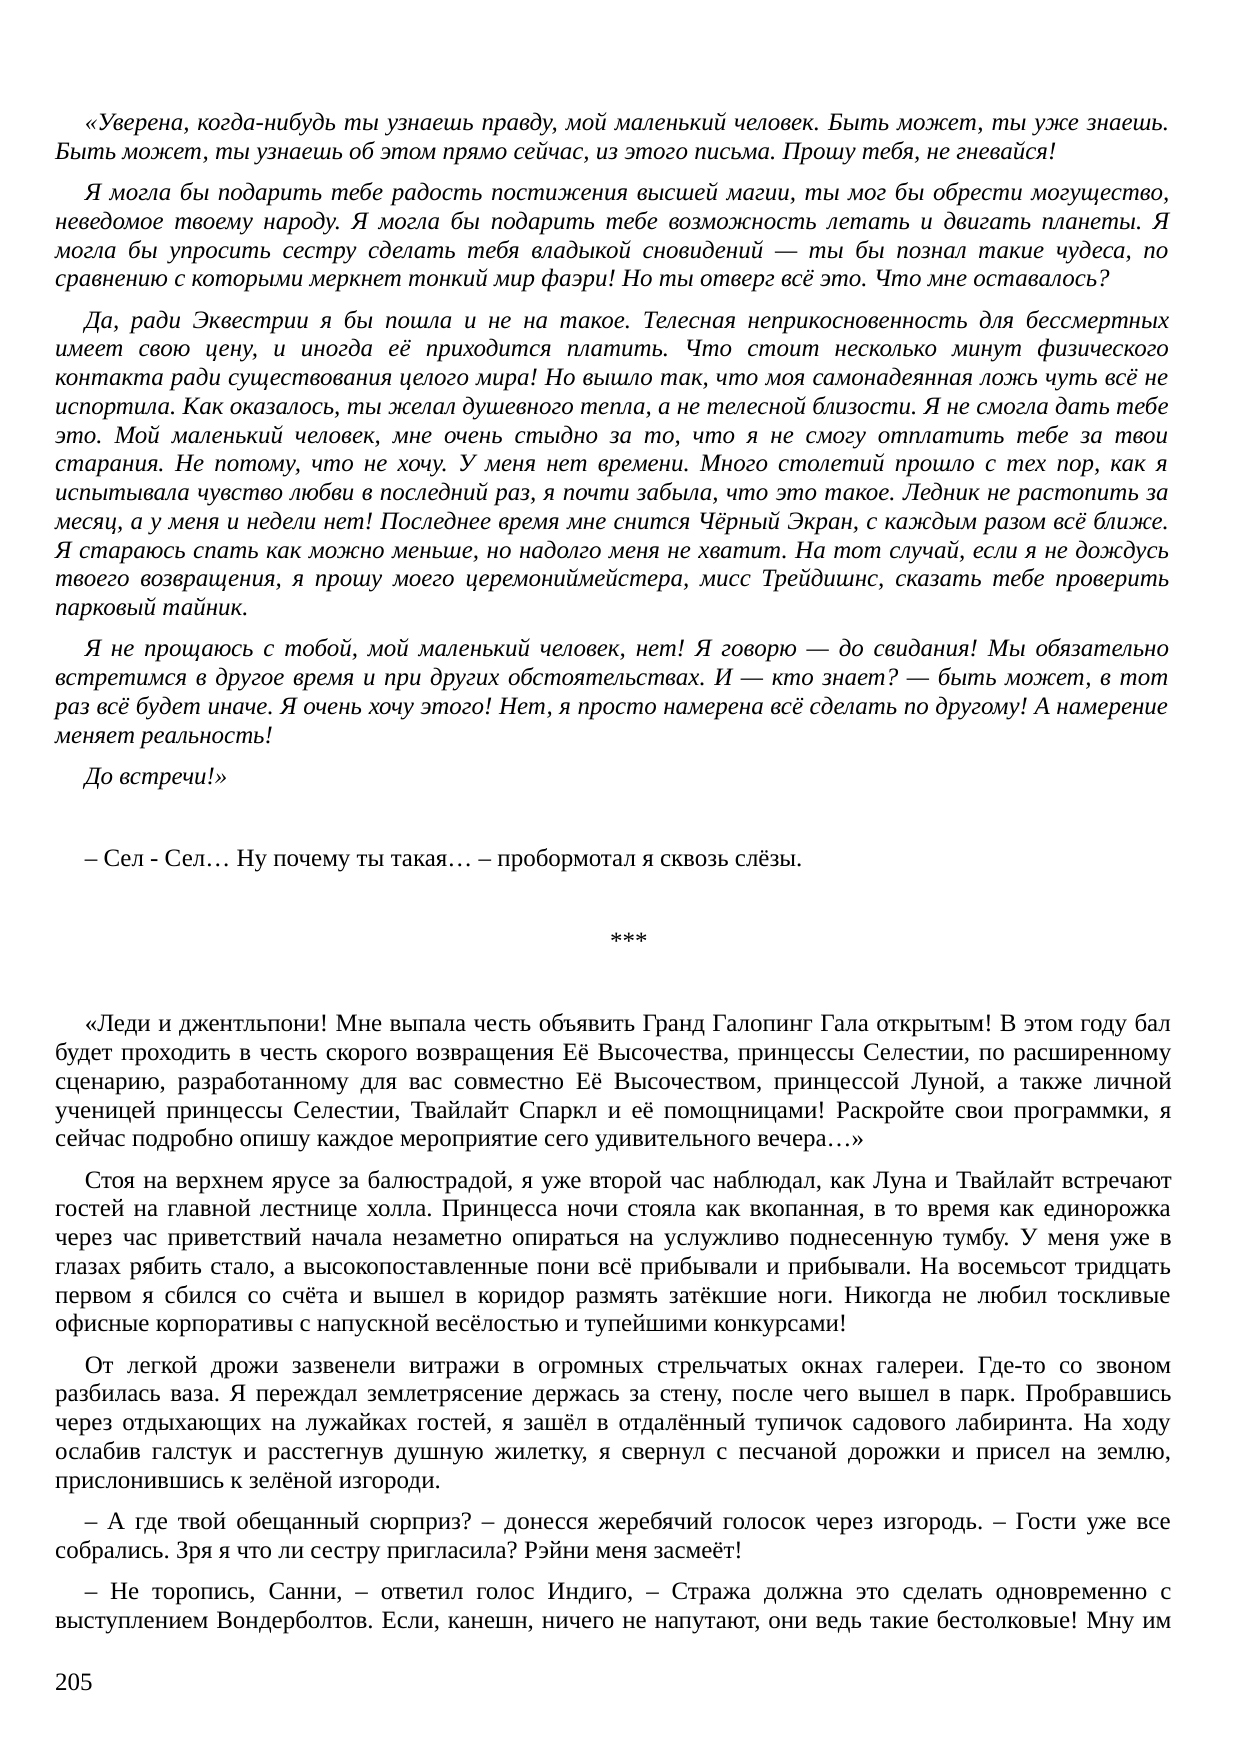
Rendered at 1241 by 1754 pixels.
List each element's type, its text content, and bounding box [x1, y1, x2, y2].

text – Сел - Сел… Ну почему ты такая… – пробормотал я сквозь слёзы. [55, 843, 1173, 872]
text До встречи!» [55, 761, 1173, 790]
text Я могла бы подарить тебе радость постижения высшей магии, ты мог бы обрести могущество, неведомое твоему народу. Я могла бы подарить тебе возможность летать и двигать планеты. Я могла бы упросить сестру сделать тебя владыкой сновидений — ты бы познал такие чудеса, по сравнению с которыми меркнет тонкий мир фаэри! Но ты отверг всё это. Что мне оставалось? [55, 177, 1173, 292]
text – Не торопись, Санни, – ответил голос Индиго, – Стража должна это сделать одновременно с выступлением Вондерболтов. Если, канешн, ничего не напутают, они ведь такие бестолковые! Мну им [55, 1576, 1173, 1633]
text Стоя на верхнем ярусе за балюстрадой, я уже второй час наблюдал, как Луна и Твайлайт встречают гостей на главной лестнице холла. Принцесса ночи стояла как вкопанная, в то время как единорожка через час приветствий начала незаметно опираться на услужливо поднесенную тумбу. У меня уже в глазах рябить стало, а высокопоставленные пони всё прибывали и прибывали. На восемьсот тридцать первом я сбился со счёта и вышел в коридор размять затёкшие ноги. Никогда не любил тоскливые офисные корпоративы с напускной весёлостью и тупейшими конкурсами! [55, 1165, 1173, 1337]
text – А где твой обещанный сюрприз? – донесся жеребячий голосок через изгородь. – Гости уже все собрались. Зря я что ли сестру пригласила? Рэйни меня засмеёт! [55, 1506, 1173, 1563]
text Я не прощаюсь с тобой, мой маленький человек, нет! Я говорю — до свидания! Мы обязательно встретимся в другое время и при других обстоятельствах. И — кто знает? — быть может, в тот раз всё будет иначе. Я очень хочу этого! Нет, я просто намерена всё сделать по другому! А намерение меняет реальность! [55, 633, 1173, 748]
text «Уверена, когда-нибудь ты узнаешь правду, мой маленький человек. Быть может, ты уже знаешь. Быть может, ты узнаешь об этом прямо сейчас, из этого письма. Прошу тебя, не гневайся! [55, 107, 1173, 165]
text От легкой дрожи зазвенели витражи в огромных стрельчатых окнах галереи. Где-то со звоном разбилась ваза. Я переждал землетрясение держась за стену, после чего вышел в парк. Пробравшись через отдыхающих на лужайках гостей, я зашёл в отдалённый тупичок садового лабиринта. На ходу ослабив галстук и расстегнув душную жилетку, я свернул с песчаной дорожки и присел на землю, прислонившись к зелёной изгороди. [55, 1350, 1173, 1493]
text «Леди и джентльпони! Мне выпала честь объявить Гранд Галопинг Гала открытым! В этом году бал будет проходить в честь скорого возвращения Её Высочества, принцессы Селестии, по расширенному сценарию, разработанному для вас совместно Её Высочеством, принцессой Луной, а также личной ученицей принцессы Селестии, Твайлайт Спаркл и её помощницами! Раскройте свои программки, я сейчас подробно опишу каждое мероприятие сего удивительного вечера…» [55, 1008, 1173, 1152]
text Да, ради Эквестрии я бы пошла и не на такое. Телесная неприкосновенность для бессмертных имеет свою цену, и иногда её приходится платить. Что стоит несколько минут физического контакта ради существования целого мира! Но вышло так, что моя самонадеянная ложь чуть всё не испортила. Как оказалось, ты желал душевного тепла, а не телесной близости. Я не смогла дать тебе это. Мой маленький человек, мне очень стыдно за то, что я не смогу отплатить тебе за твои старания. Не потому, что не хочу. У меня нет времени. Много столетий прошло с тех пор, как я испытывала чувство любви в последний раз, я почти забыла, что это такое. Ледник не растопить за месяц, а у меня и недели нет! Последнее время мне снится Чёрный Экран, с каждым разом всё ближе. Я стараюсь спать как можно меньше, но надолго меня не хватит. На тот случай, если я не дождусь твоего возвращения, я прошу моего церемониймейстера, мисс Трейдишнс, сказать тебе проверить парковый тайник. [55, 305, 1173, 621]
text *** [55, 926, 1173, 955]
